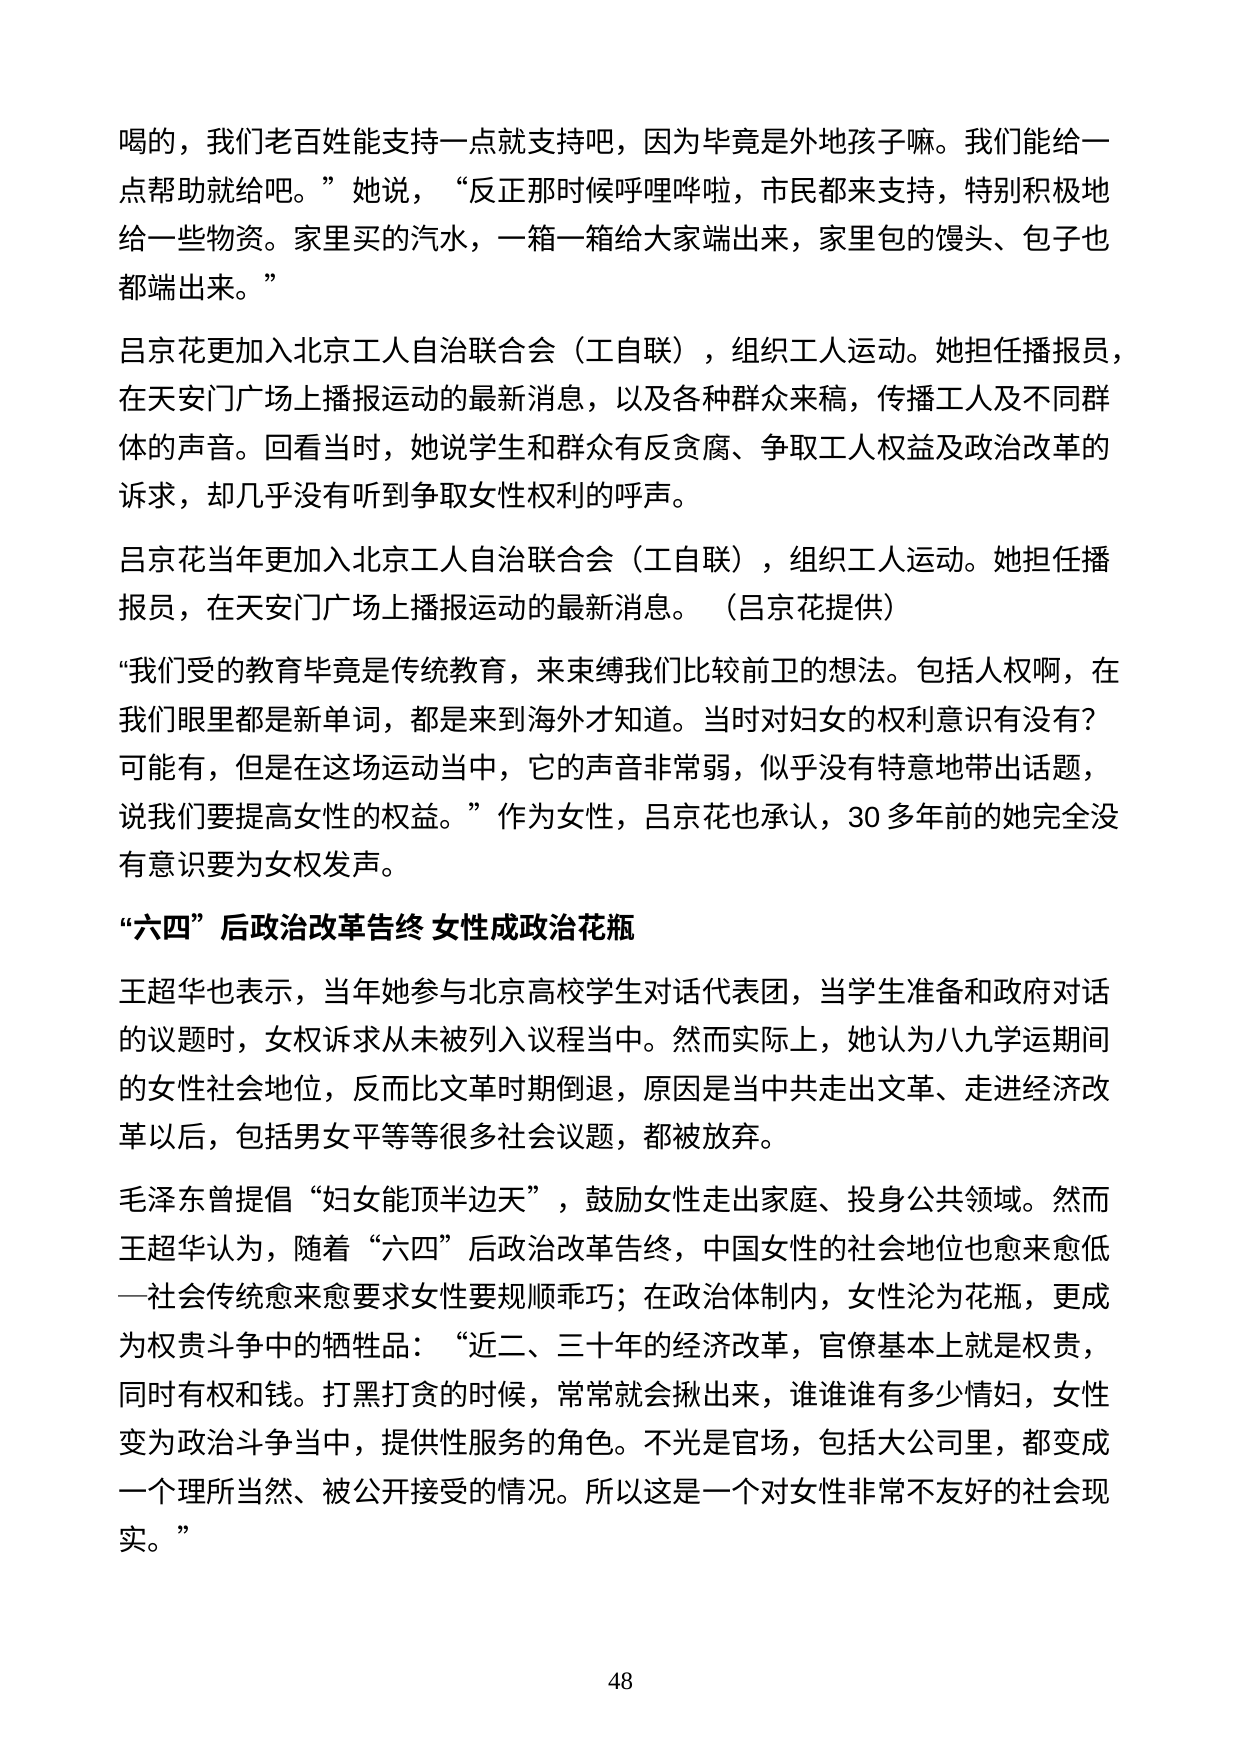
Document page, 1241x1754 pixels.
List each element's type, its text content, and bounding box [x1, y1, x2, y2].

text 毛泽东曾提倡“妇女能顶半边天”，鼓励女性走出家庭、投身公共领域。然而王超华认为，随着“六四”后政治改革告终，中国女性的社会地位也愈来愈低─社会传统愈来愈要求女性要规顺乖巧；在政治体制内，女性沦为花瓶，更成为权贵斗争中的牺牲品：“近二、三十年的经济改革，官僚基本上就是权贵，同时有权和钱。打黑打贪的时候，常常就会揪出来，谁谁谁有多少情妇，女性变为政治斗争当中，提供性服务的角色。不光是官场，包括大公司里，都变成一个理所当然、被公开接受的情况。所以这是一个对女性非常不友好的社会现实。” [118, 1177, 1122, 1559]
text 吕京花当年更加入北京工人自治联合会（工自联），组织工人运动。她担任播报员，在天安门广场上播报运动的最新消息。 （吕京花提供） [118, 536, 1122, 627]
text 王超华也表示，当年她参与北京高校学生对话代表团，当学生准备和政府对话的议题时，女权诉求从未被列入议程当中。然而实际上，她认为八九学运期间的女性社会地位，反而比文革时期倒退，原因是当中共走出文革、走进经济改革以后，包括男女平等等很多社会议题，都被放弃。 [118, 968, 1122, 1156]
text “我们受的教育毕竟是传统教育，来束缚我们比较前卫的想法。包括人权啊，在我们眼里都是新单词，都是来到海外才知道。当时对妇女的权利意识有没有？可能有，但是在这场运动当中，它的声音非常弱，似乎没有特意地带出话题，说我们要提高女性的权益。”作为女性，吕京花也承认，30多年前的她完全没有意识要为女权发声。 [118, 648, 1122, 884]
text 吕京花更加入北京工人自治联合会（工自联），组织工人运动。她担任播报员，在天安门广场上播报运动的最新消息，以及各种群众来稿，传播工人及不同群体的声音。回看当时，她说学生和群众有反贪腐、争取工人权益及政治改革的诉求，却几乎没有听到争取女性权利的呼声。 [118, 327, 1122, 515]
text “六四”后政治改革告终 女性成政治花瓶 [118, 905, 1122, 947]
text 喝的，我们老百姓能支持一点就支持吧，因为毕竟是外地孩子嘛。我们能给一点帮助就给吧。”她说，“反正那时候呼哩哗啦，市民都来支持，特别积极地给一些物资。家里买的汽水，一箱一箱给大家端出来，家里包的馒头、包子也都端出来。” [118, 118, 1122, 306]
